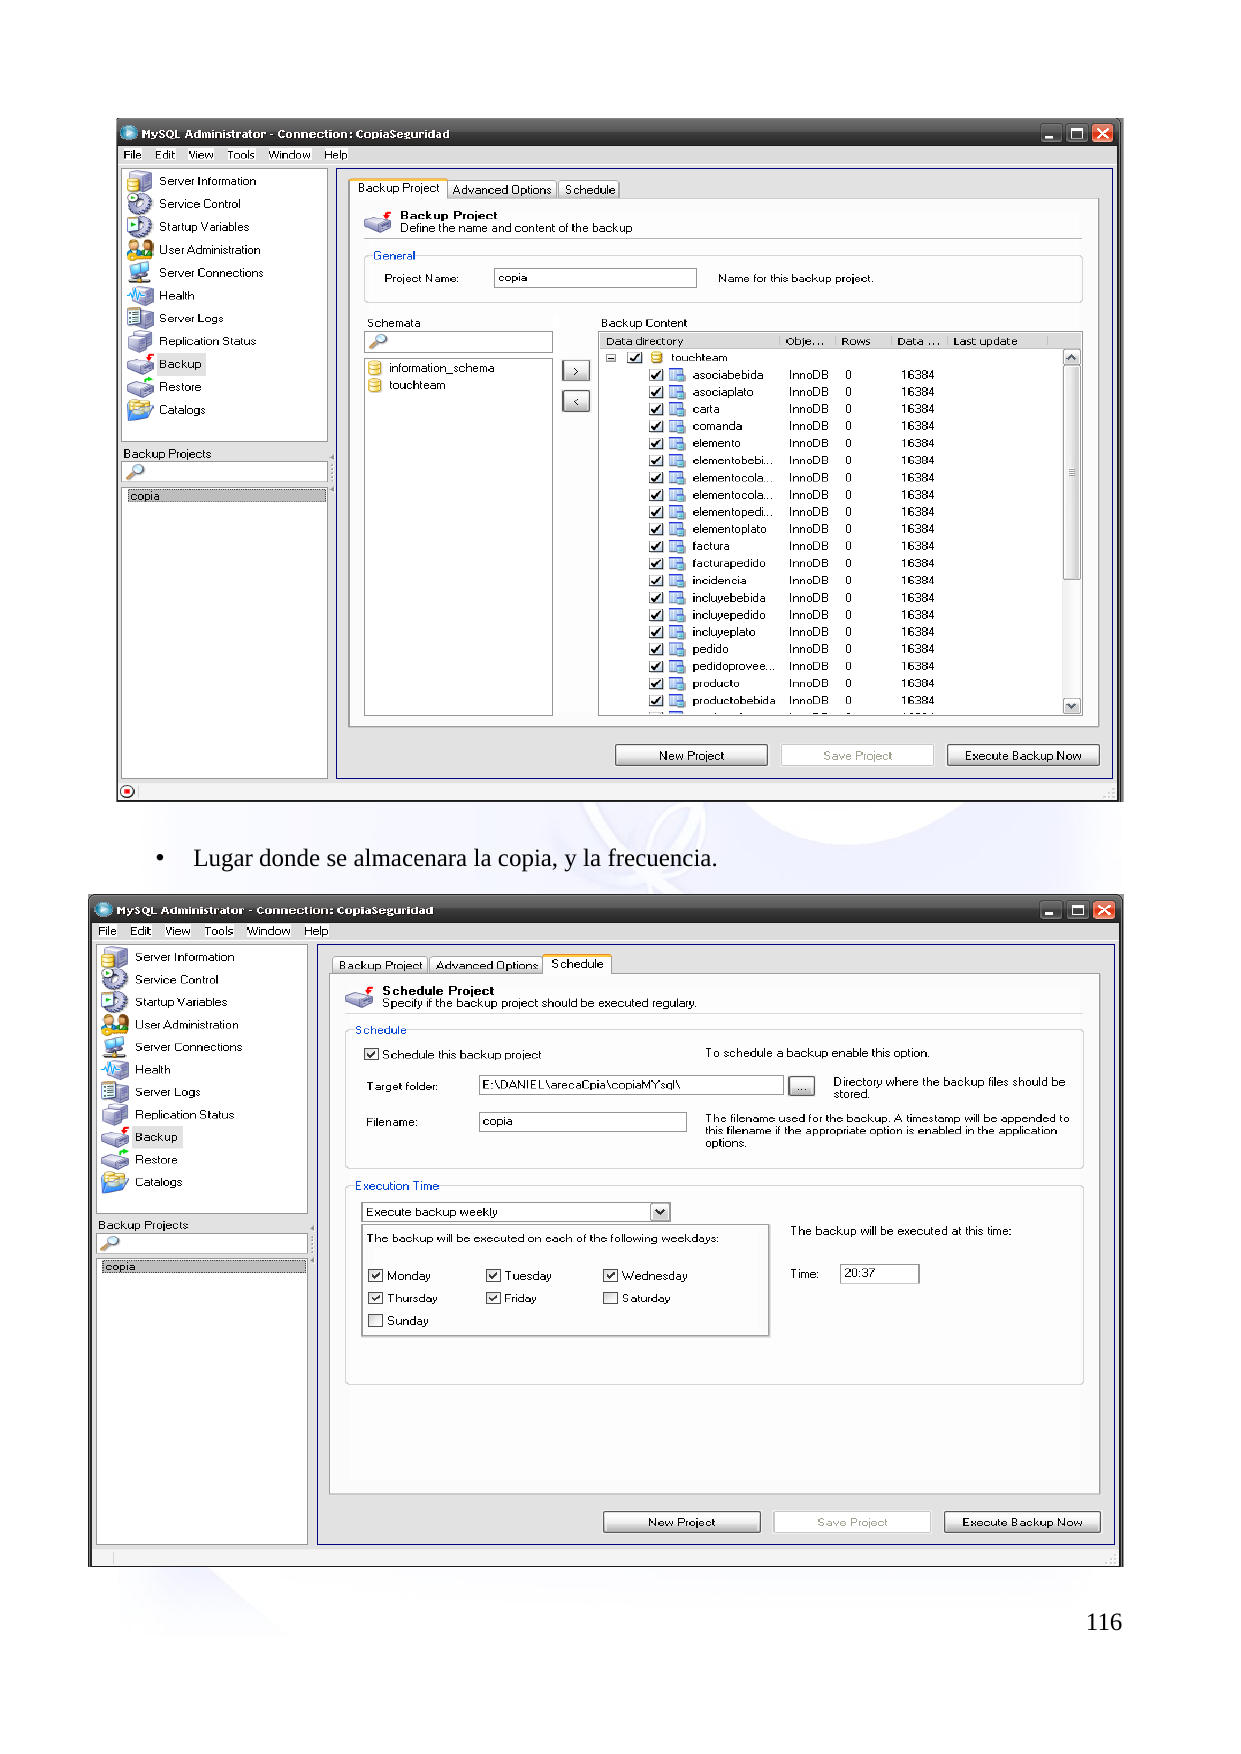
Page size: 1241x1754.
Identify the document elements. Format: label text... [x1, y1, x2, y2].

list Lugar donde se almacenara la copia, y la frecuencia. [156, 843, 1122, 872]
picture [118, 802, 1122, 894]
picture [118, 1567, 1122, 1636]
